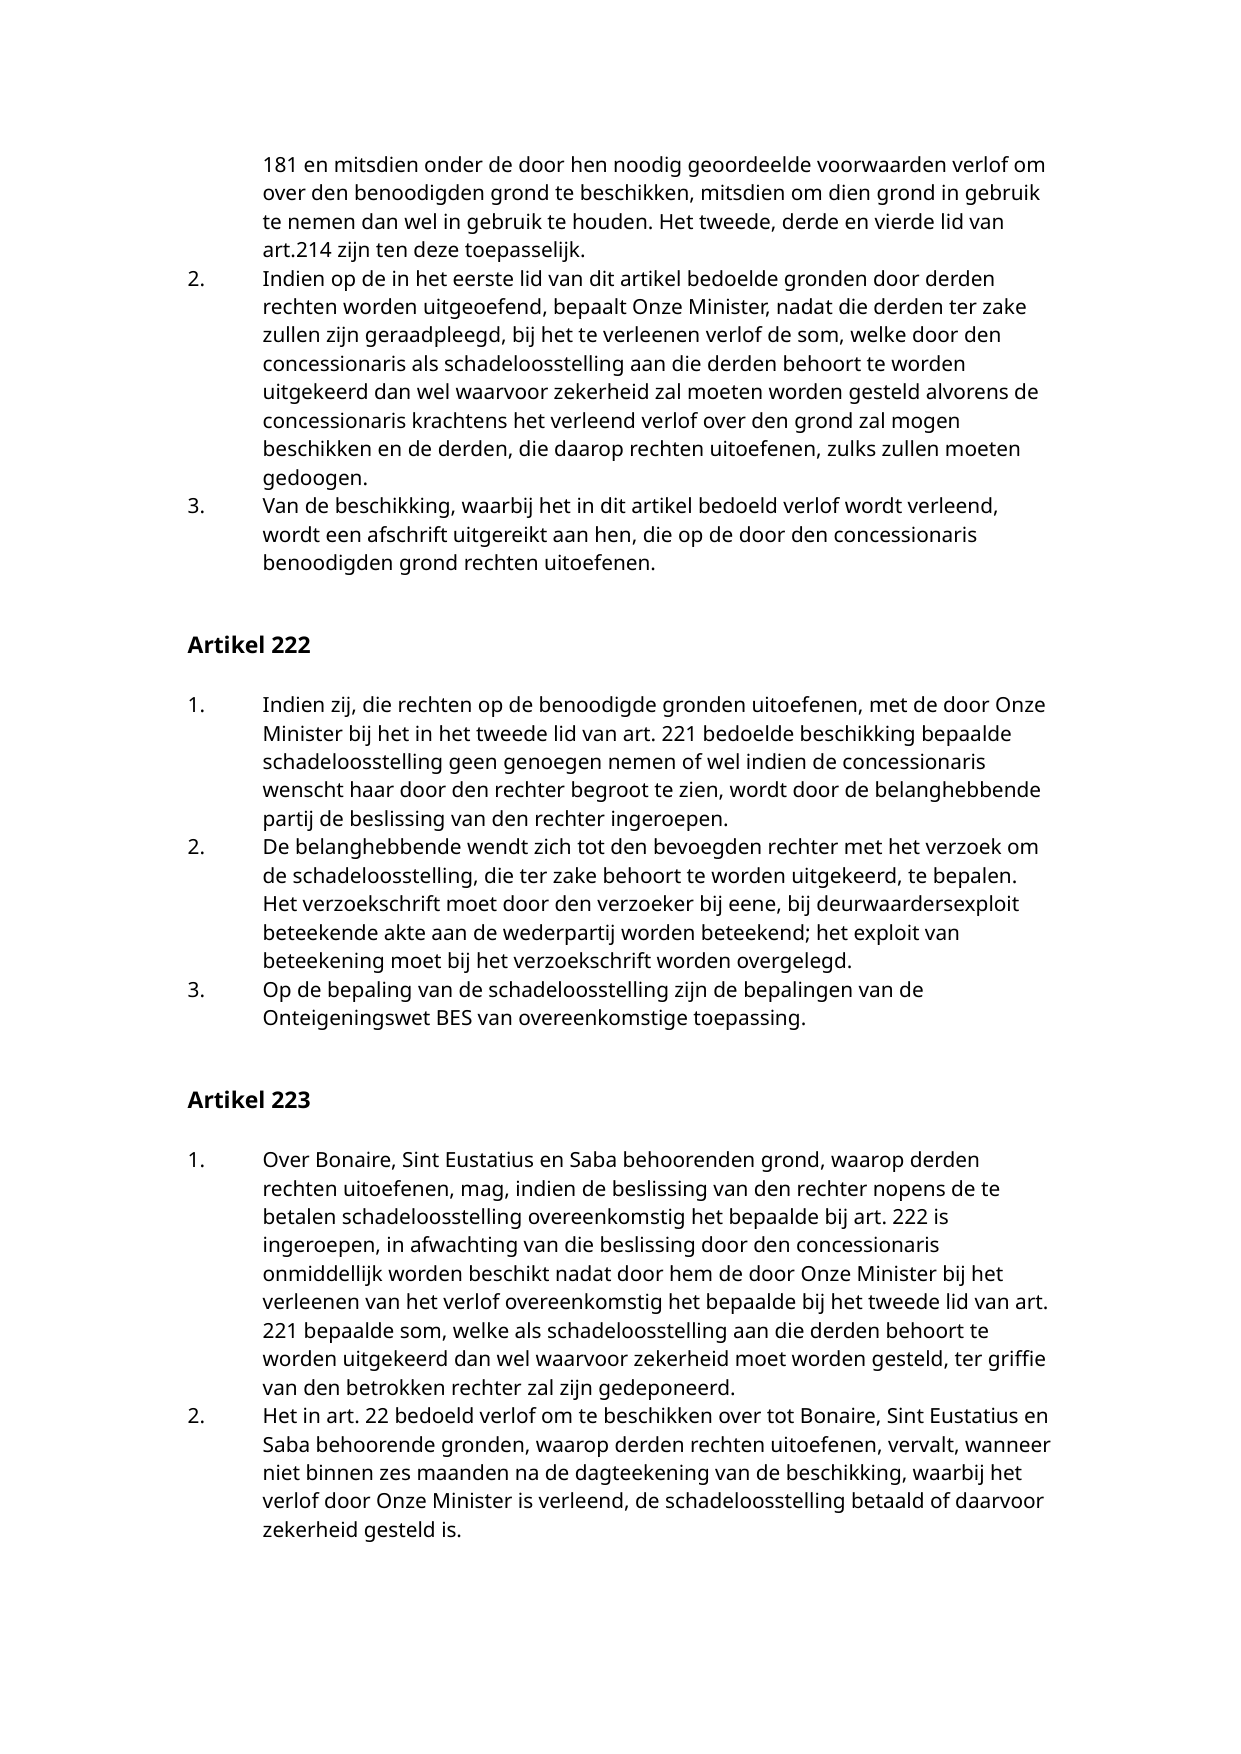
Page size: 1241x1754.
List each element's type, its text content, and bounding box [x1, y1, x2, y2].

list Over Bonaire, Sint Eustatius en Saba behoorenden grond, waarop derden rechten uitoefenen, mag, indien de beslissing van den rechter nopens de te betalen schadeloosstelling overeenkomstig het bepaalde bij art. 222 is ingeroepen, in afwachting van die beslissing door den concessionaris onmiddellijk worden beschikt nadat door hem de door Onze Minister bij het verleenen van het verlof overeenkomstig het bepaalde bij het tweede lid van art. 221 bepaalde som, welke als schadeloosstelling aan die derden behoort te worden uitgekeerd dan wel waarvoor zekerheid moet worden gesteld, ter griffie van den betrokken rechter zal zijn gedeponeerd. [187, 1145, 1053, 1401]
list De belanghebbende wendt zich tot den bevoegden rechter met het verzoek om de schadeloosstelling, die ter zake behoort te worden uitgekeerd, te bepalen. Het verzoekschrift moet door den verzoeker bij eene, bij deurwaardersexploit beteekende akte aan de wederpartij worden beteekend; het exploit van beteekening moet bij het verzoekschrift worden overgelegd. [187, 832, 1053, 975]
subtitle Artikel 223 [187, 1084, 1053, 1115]
list Van de beschikking, waarbij het in dit artikel bedoeld verlof wordt verleend, wordt een afschrift uitgereikt aan hen, die op de door den concessionaris benoodigden grond rechten uitoefenen. [187, 491, 1053, 577]
subtitle Artikel 222 [187, 629, 1053, 660]
list Op de bepaling van de schadeloosstelling zijn de bepalingen van de Onteigeningswet BES van overeenkomstige toepassing. [187, 975, 1053, 1032]
list Het in art. 22 bedoeld verlof om te beschikken over tot Bonaire, Sint Eustatius en Saba behoorende gronden, waarop derden rechten uitoefenen, vervalt, wanneer niet binnen zes maanden na de dagteekening van de beschikking, waarbij het verlof door Onze Minister is verleend, de schadeloosstelling betaald of daarvoor zekerheid gesteld is. [187, 1401, 1053, 1543]
list Indien zij, die rechten op de benoodigde gronden uitoefenen, met de door Onze Minister bij het in het tweede lid van art. 221 bedoelde beschikking bepaalde schadeloosstelling geen genoegen nemen of wel indien de concessionaris wenscht haar door den rechter begroot te zien, wordt door de belanghebbende partij de beslissing van den rechter ingeroepen. [187, 690, 1053, 832]
list 181 en mitsdien onder de door hen noodig geoordeelde voorwaarden verlof om over den benoodigden grond te beschikken, mitsdien om dien grond in gebruik te nemen dan wel in gebruik te houden. Het tweede, derde en vierde lid van art.214 zijn ten deze toepasselijk. [187, 150, 1053, 264]
list Indien op de in het eerste lid van dit artikel bedoelde gronden door derden rechten worden uitgeoefend, bepaalt Onze Minister, nadat die derden ter zake zullen zijn geraadpleegd, bij het te verleenen verlof de som, welke door den concessionaris als schadeloosstelling aan die derden behoort te worden uitgekeerd dan wel waarvoor zekerheid zal moeten worden gesteld alvorens de concessionaris krachtens het verleend verlof over den grond zal mogen beschikken en de derden, die daarop rechten uitoefenen, zulks zullen moeten gedoogen. [187, 264, 1053, 491]
